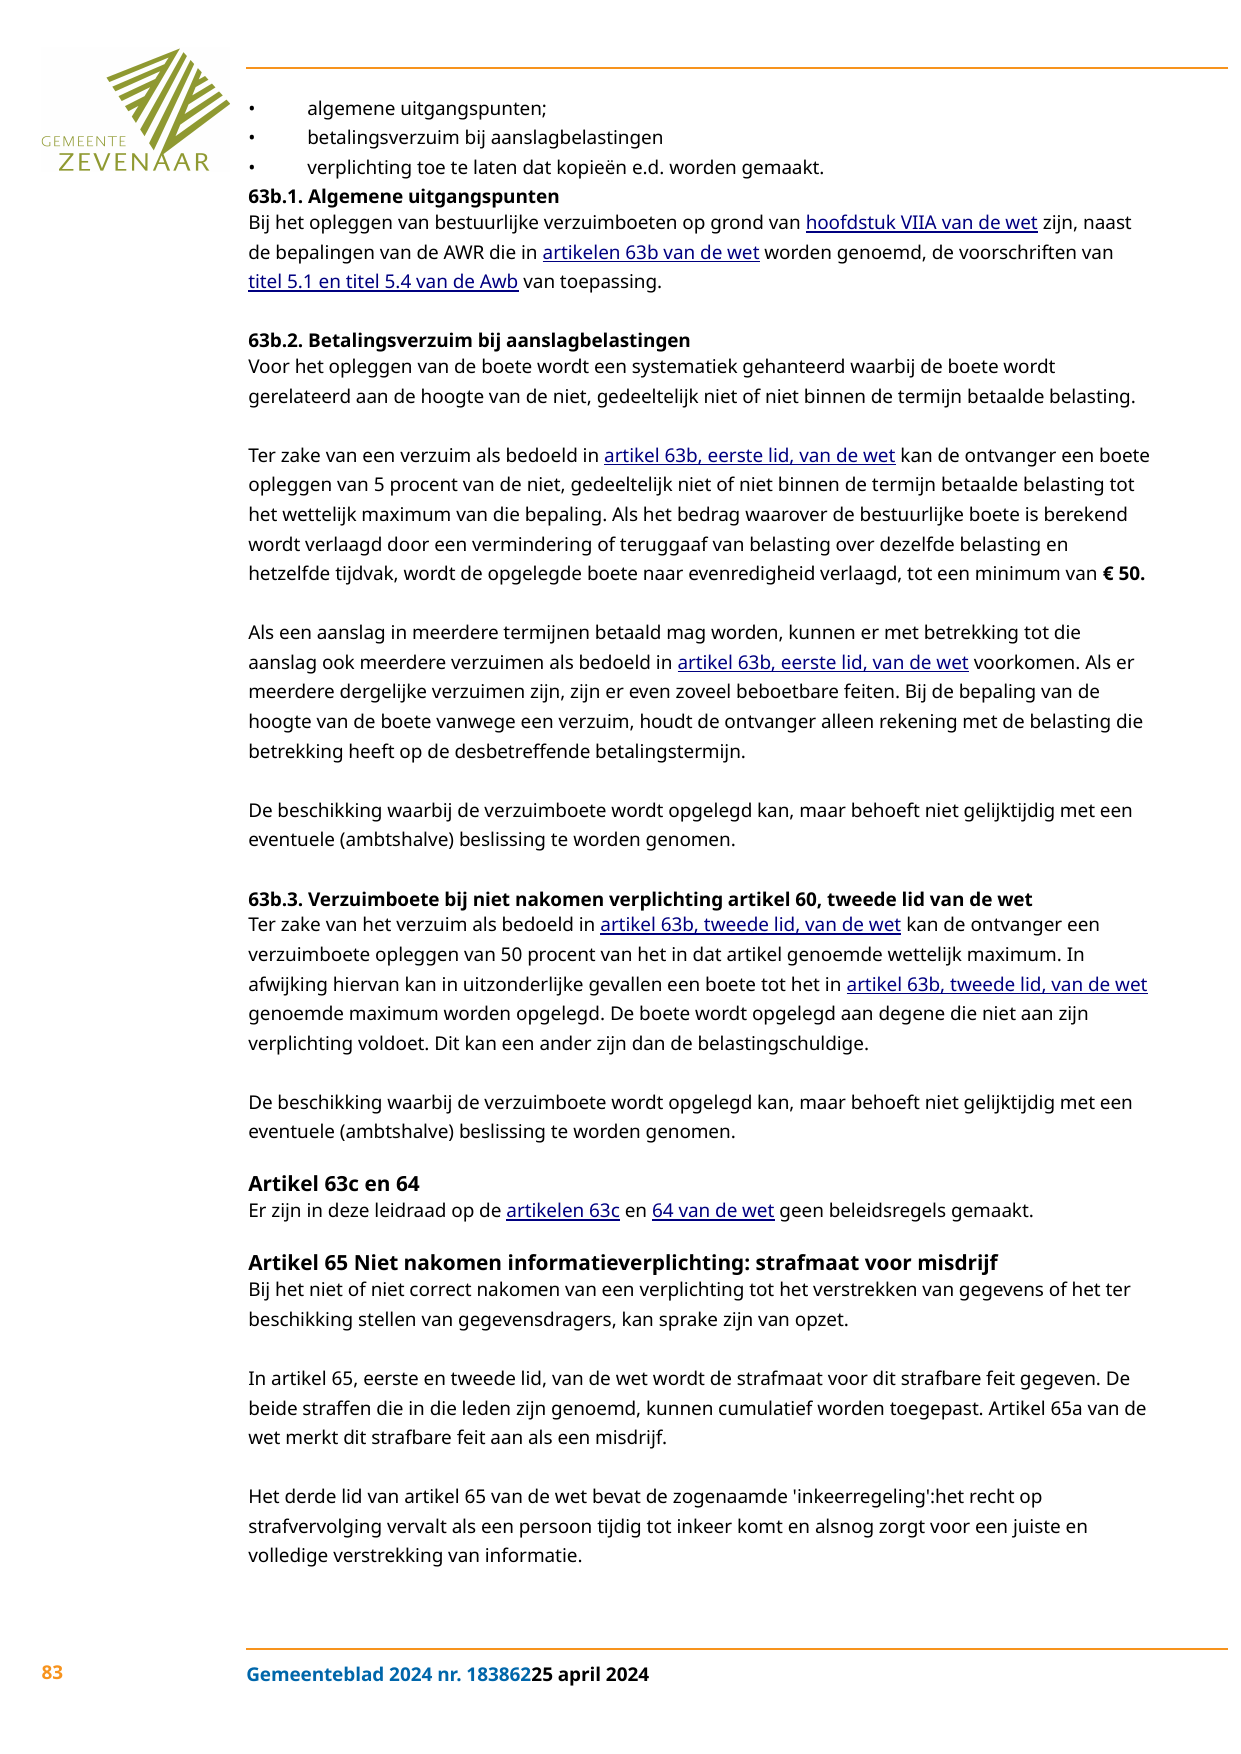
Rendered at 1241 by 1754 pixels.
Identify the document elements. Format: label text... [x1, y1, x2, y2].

text De beschikking waarbij de verzuimboete wordt opgelegd kan, maar behoeft niet gelijktijdig met een eventuele (ambtshalve) beslissing te worden genomen. [248, 797, 1152, 852]
text 63b.1. Algemene uitgangspunten [248, 183, 1152, 209]
text Artikel 65 Niet nakomen informatieverplichting: strafmaat voor misdrijf [248, 1248, 1152, 1276]
text Ter zake van het verzuim als bedoeld in artikel 63b, tweede lid, van de wet kan de ontvanger een verzuimboete opleggen van 50 procent van het in dat artikel genoemde wettelijk maximum. In afwijking hiervan kan in uitzonderlijke gevallen een boete tot het in artikel 63b, tweede lid, van de wet genoemde maximum worden opgelegd. De boete wordt opgelegd aan degene die niet aan zijn verplichting voldoet. Dit kan een ander zijn dan de belastingschuldige. [248, 912, 1152, 1056]
text Voor het opleggen van de boete wordt een systematiek gehanteerd waarbij de boete wordt gerelateerd aan de hoogte van de niet, gedeeltelijk niet of niet binnen de termijn betaalde belasting. [248, 353, 1152, 409]
list algemene uitgangspunten; [248, 95, 1152, 121]
text Ter zake van een verzuim als bedoeld in artikel 63b, eerste lid, van de wet kan de ontvanger een boete opleggen van 5 procent van de niet, gedeeltelijk niet of niet binnen de termijn betaalde belasting tot het wettelijk maximum van die bepaling. Als het bedrag waarover de bestuurlijke boete is berekend wordt verlaagd door een vermindering of teruggaaf van belasting over dezelfde belasting en hetzelfde tijdvak, wordt de opgelegde boete naar evenredigheid verlaagd, tot een minimum van € 50. [248, 442, 1152, 586]
text Artikel 63c en 64 [248, 1169, 1152, 1197]
list verplichting toe te laten dat kopieën e.d. worden gemaakt. [248, 154, 1152, 180]
picture [41, 47, 231, 172]
text Bij het niet of niet correct nakomen van een verplichting tot het verstrekken van gegevens of het ter beschikking stellen van gegevensdragers, kan sprake zijn van opzet. [248, 1276, 1152, 1332]
text Er zijn in deze leidraad op de artikelen 63c en 64 van de wet geen beleidsregels gemaakt. [248, 1197, 1152, 1223]
text Als een aanslag in meerdere termijnen betaald mag worden, kunnen er met betrekking tot die aanslag ook meerdere verzuimen als bedoeld in artikel 63b, eerste lid, van de wet voorkomen. Als er meerdere dergelijke verzuimen zijn, zijn er even zoveel beboetbare feiten. Bij de bepaling van de hoogte van de boete vanwege een verzuim, houdt de ontvanger alleen rekening met de belasting die betrekking heeft op de desbetreffende betalingstermijn. [248, 619, 1152, 764]
list betalingsverzuim bij aanslagbelastingen [248, 124, 1152, 150]
text Het derde lid van artikel 65 van de wet bevat de zogenaamde 'inkeerregeling':het recht op strafvervolging vervalt als een persoon tijdig tot inkeer komt en alsnog zorgt voor een juiste en volledige verstrekking van informatie. [248, 1483, 1152, 1568]
text 63b.2. Betalingsverzuim bij aanslagbelastingen [248, 328, 1152, 353]
text De beschikking waarbij de verzuimboete wordt opgelegd kan, maar behoeft niet gelijktijdig met een eventuele (ambtshalve) beslissing te worden genomen. [248, 1089, 1152, 1144]
text In artikel 65, eerste en tweede lid, van de wet wordt de strafmaat voor dit strafbare feit gegeven. De beide straffen die in die leden zijn genoemd, kunnen cumulatief worden toegepast. Artikel 65a van de wet merkt dit strafbare feit aan als een misdrijf. [248, 1365, 1152, 1450]
text Bij het opleggen van bestuurlijke verzuimboeten op grond van hoofdstuk VIIA van de wet zijn, naast de bepalingen van de AWR die in artikelen 63b van de wet worden genoemd, de voorschriften van titel 5.1 en titel 5.4 van de Awb van toepassing. [248, 209, 1152, 294]
text 63b.3. Verzuimboete bij niet nakomen verplichting artikel 60, tweede lid van de wet [248, 886, 1152, 912]
